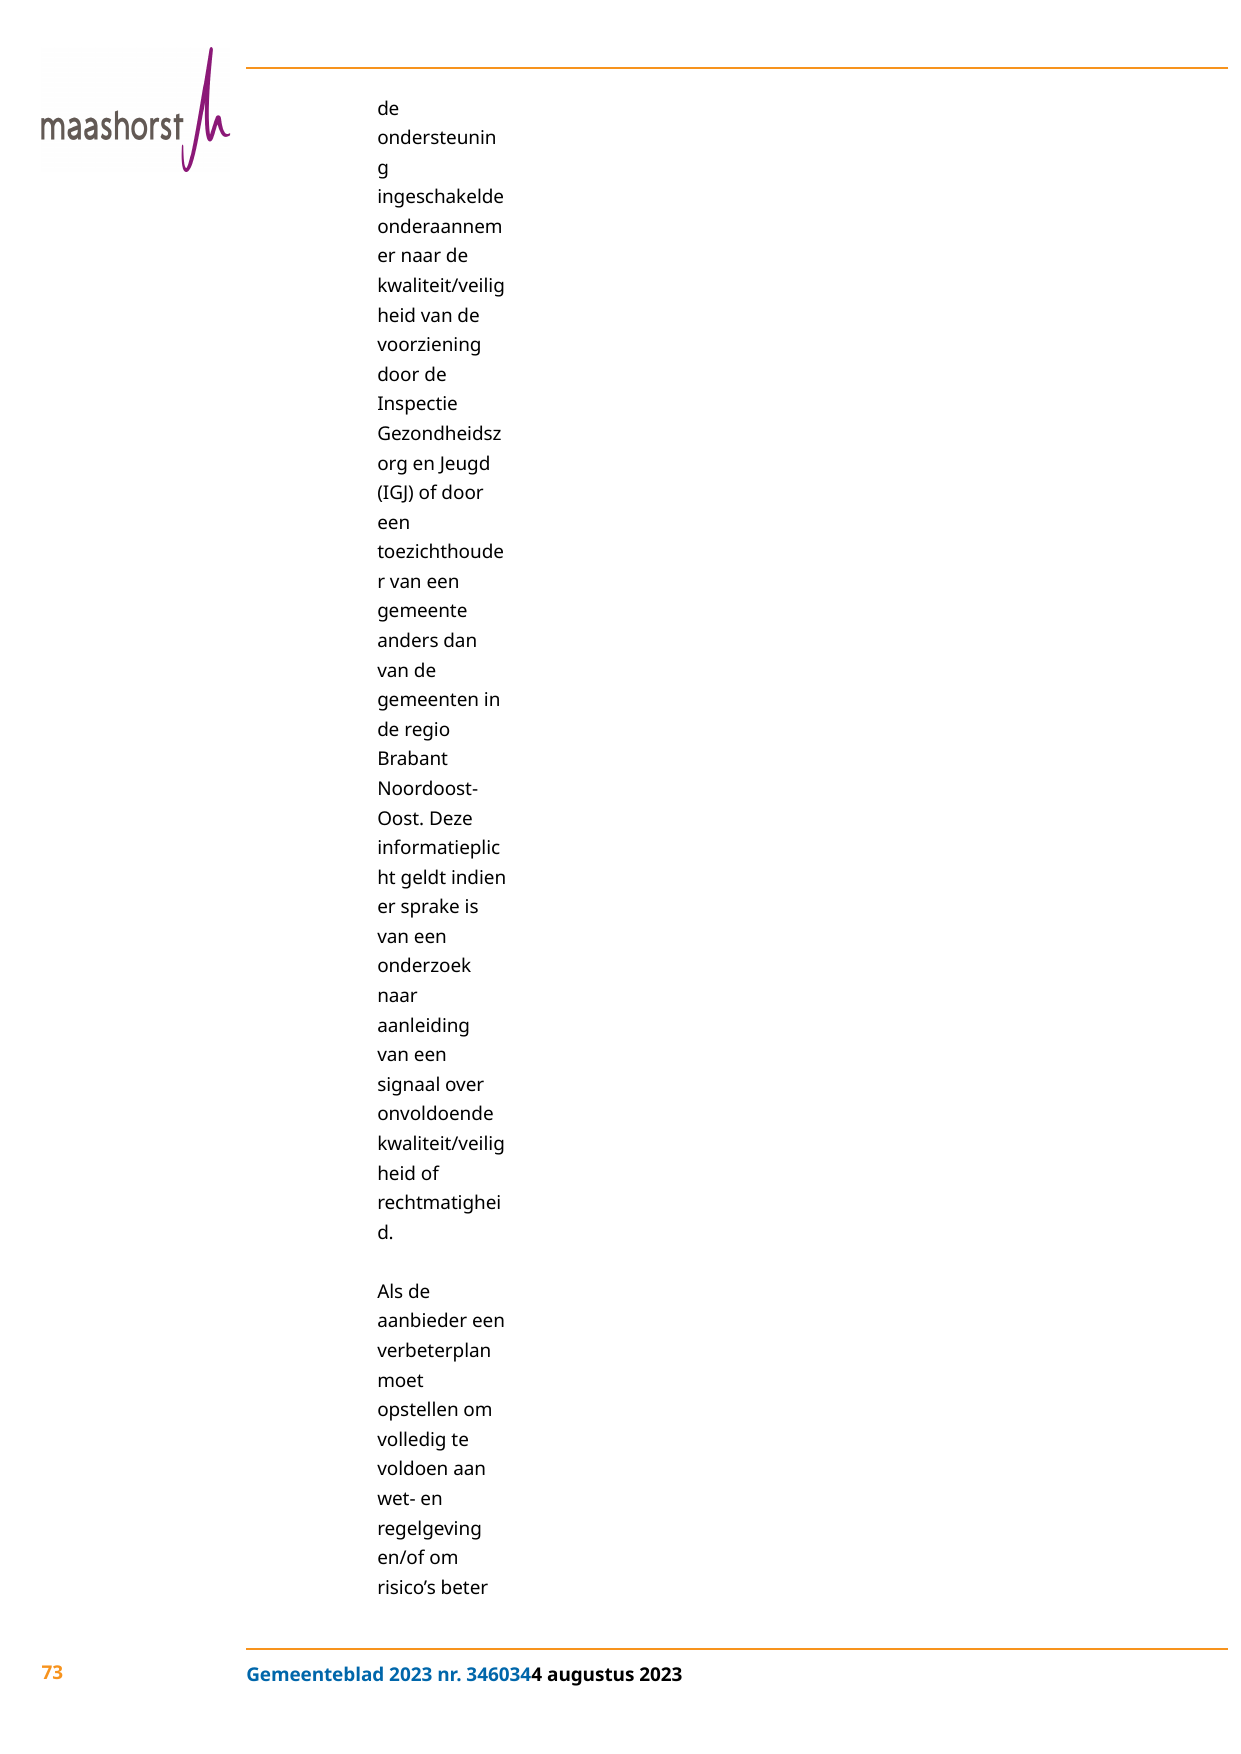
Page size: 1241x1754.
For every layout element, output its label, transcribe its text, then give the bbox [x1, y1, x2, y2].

picture [41, 47, 231, 172]
table_cell [248, 95, 377, 1600]
table_cell de ondersteuning ingeschakelde onderaannemer naar de kwaliteit/veiligheid van de voorziening door de Inspectie Gezondheidszorg en Jeugd (IGJ) of door een toezichthouder van een gemeente anders dan van de gemeenten in de regio Brabant Noordoost-Oost. Deze informatieplicht geldt indien er sprake is van een onderzoek naar aanleiding van een signaal over onvoldoende kwaliteit/veiligheid of rechtmatigheid. Als de aanbieder een verbeterplan moet opstellen om volledig te voldoen aan wet- en regelgeving en/of om risico’s beter [377, 95, 506, 1600]
table_cell [635, 95, 893, 1600]
table_cell [894, 95, 1152, 1600]
table_cell [506, 95, 635, 1600]
